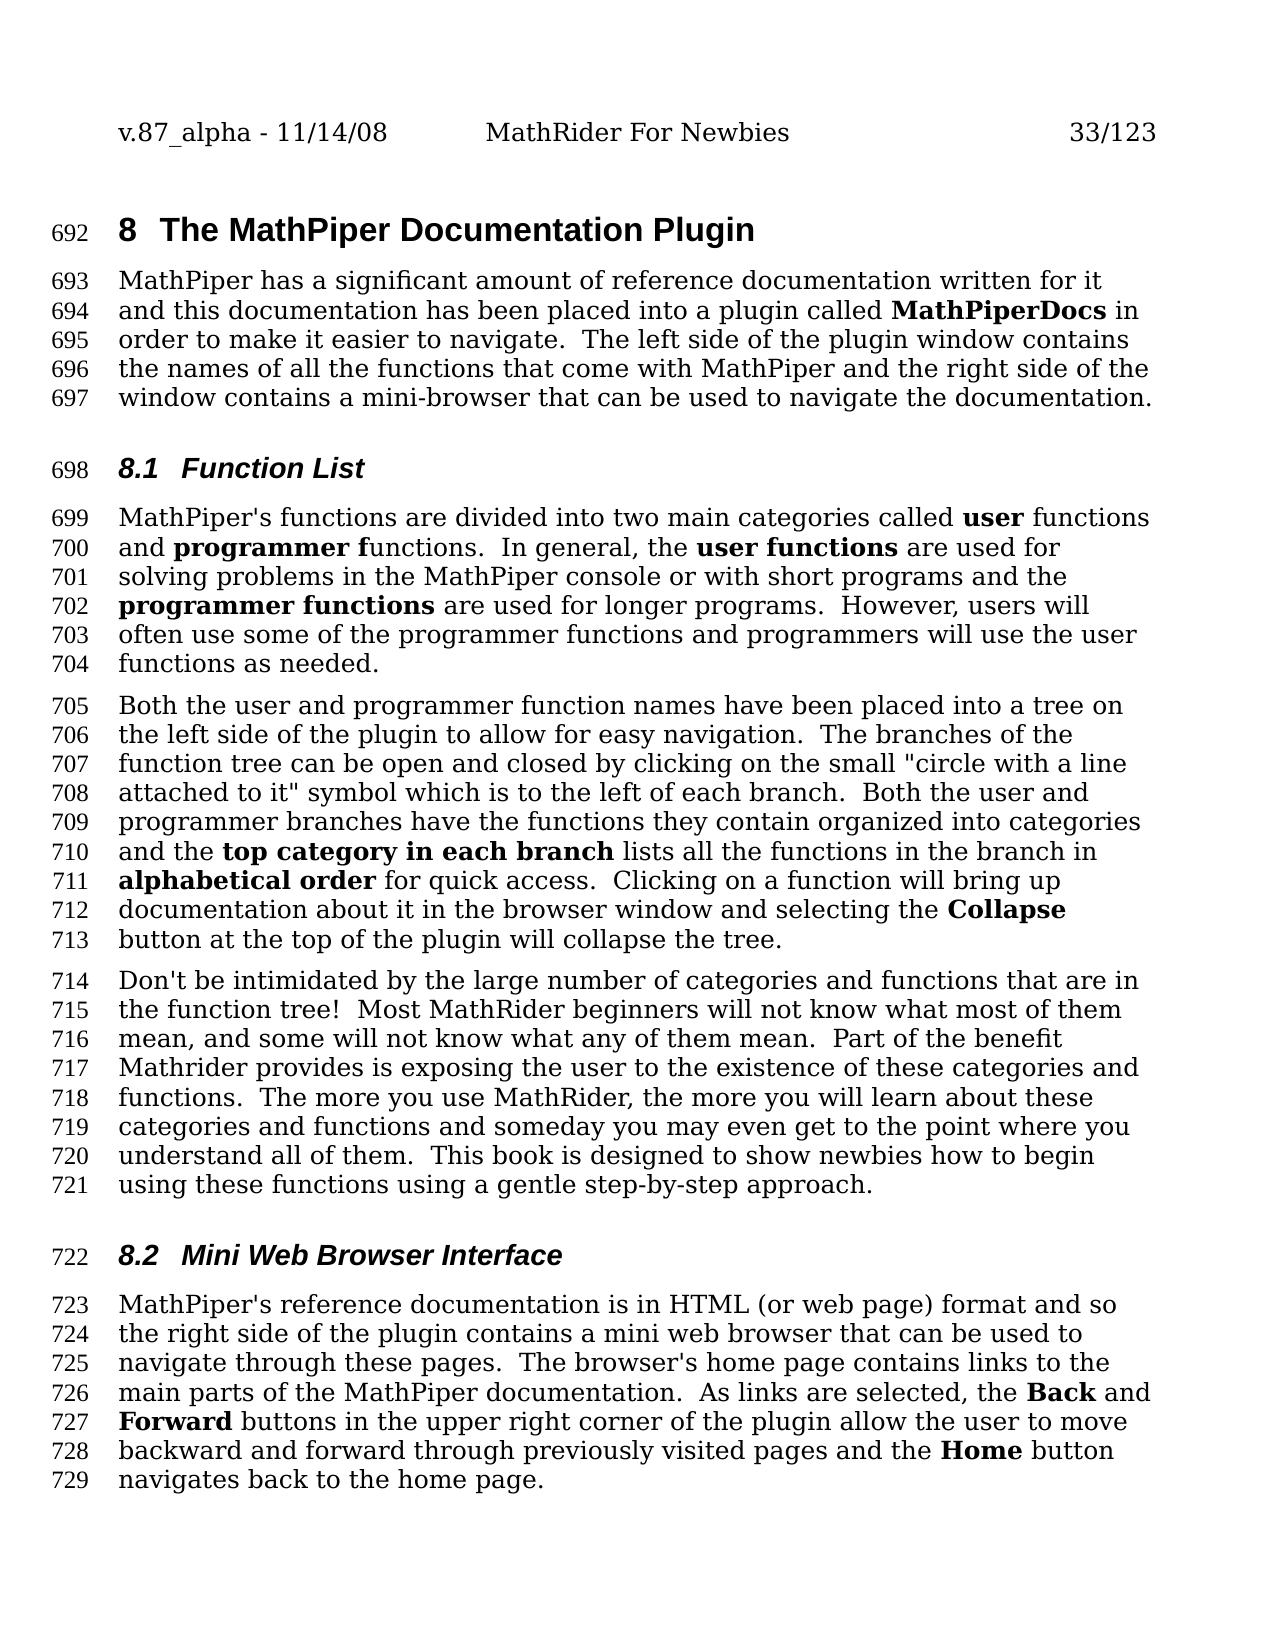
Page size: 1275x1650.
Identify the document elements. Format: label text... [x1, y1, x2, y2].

text Don't be intimidated by the large number of categories and functions that are in the function tree! Most MathRider beginners will not know what most of them mean, and some will not know what any of them mean. Part of the benefit Mathrider provides is exposing the user to the existence of these categories and functions. The more you use MathRider, the more you will learn about these categories and functions and someday you may even get to the point where you understand all of them. This book is designed to show newbies how to begin using these functions using a gentle step-by-step approach. [118, 966, 1157, 1199]
subtitle Function List [118, 452, 1157, 485]
text MathPiper has a significant amount of reference documentation written for it and this documentation has been placed into a plugin called MathPiperDocs in order to make it easier to navigate. The left side of the plugin window contains the names of all the functions that come with MathPiper and the right side of the window contains a mini-browser that can be used to navigate the documentation. [118, 266, 1157, 412]
text Both the user and programmer function names have been placed into a tree on the left side of the plugin to allow for easy navigation. The branches of the function tree can be open and closed by clicking on the small "circle with a line attached to it" symbol which is to the left of each branch. Both the user and programmer branches have the functions they contain organized into categories and the top category in each branch lists all the functions in the branch in alphabetical order for quick access. Clicking on a function will bring up documentation about it in the browser window and selecting the Collapse button at the top of the plugin will collapse the tree. [118, 691, 1157, 954]
text MathPiper's functions are divided into two main categories called user functions and programmer functions. In general, the user functions are used for solving problems in the MathPiper console or with short programs and the programmer functions are used for longer programs. However, users will often use some of the programmer functions and programmers will use the user functions as needed. [118, 503, 1157, 679]
text MathPiper's reference documentation is in HTML (or web page) format and so the right side of the plugin contains a mini web browser that can be used to navigate through these pages. The browser's home page contains links to the main parts of the MathPiper documentation. As links are selected, the Back and Forward buttons in the upper right corner of the plugin allow the user to move backward and forward through previously visited pages and the Home button navigates back to the home page. [118, 1290, 1157, 1495]
subtitle The MathPiper Documentation Plugin [118, 210, 1157, 248]
subtitle Mini Web Browser Interface [118, 1238, 1157, 1272]
